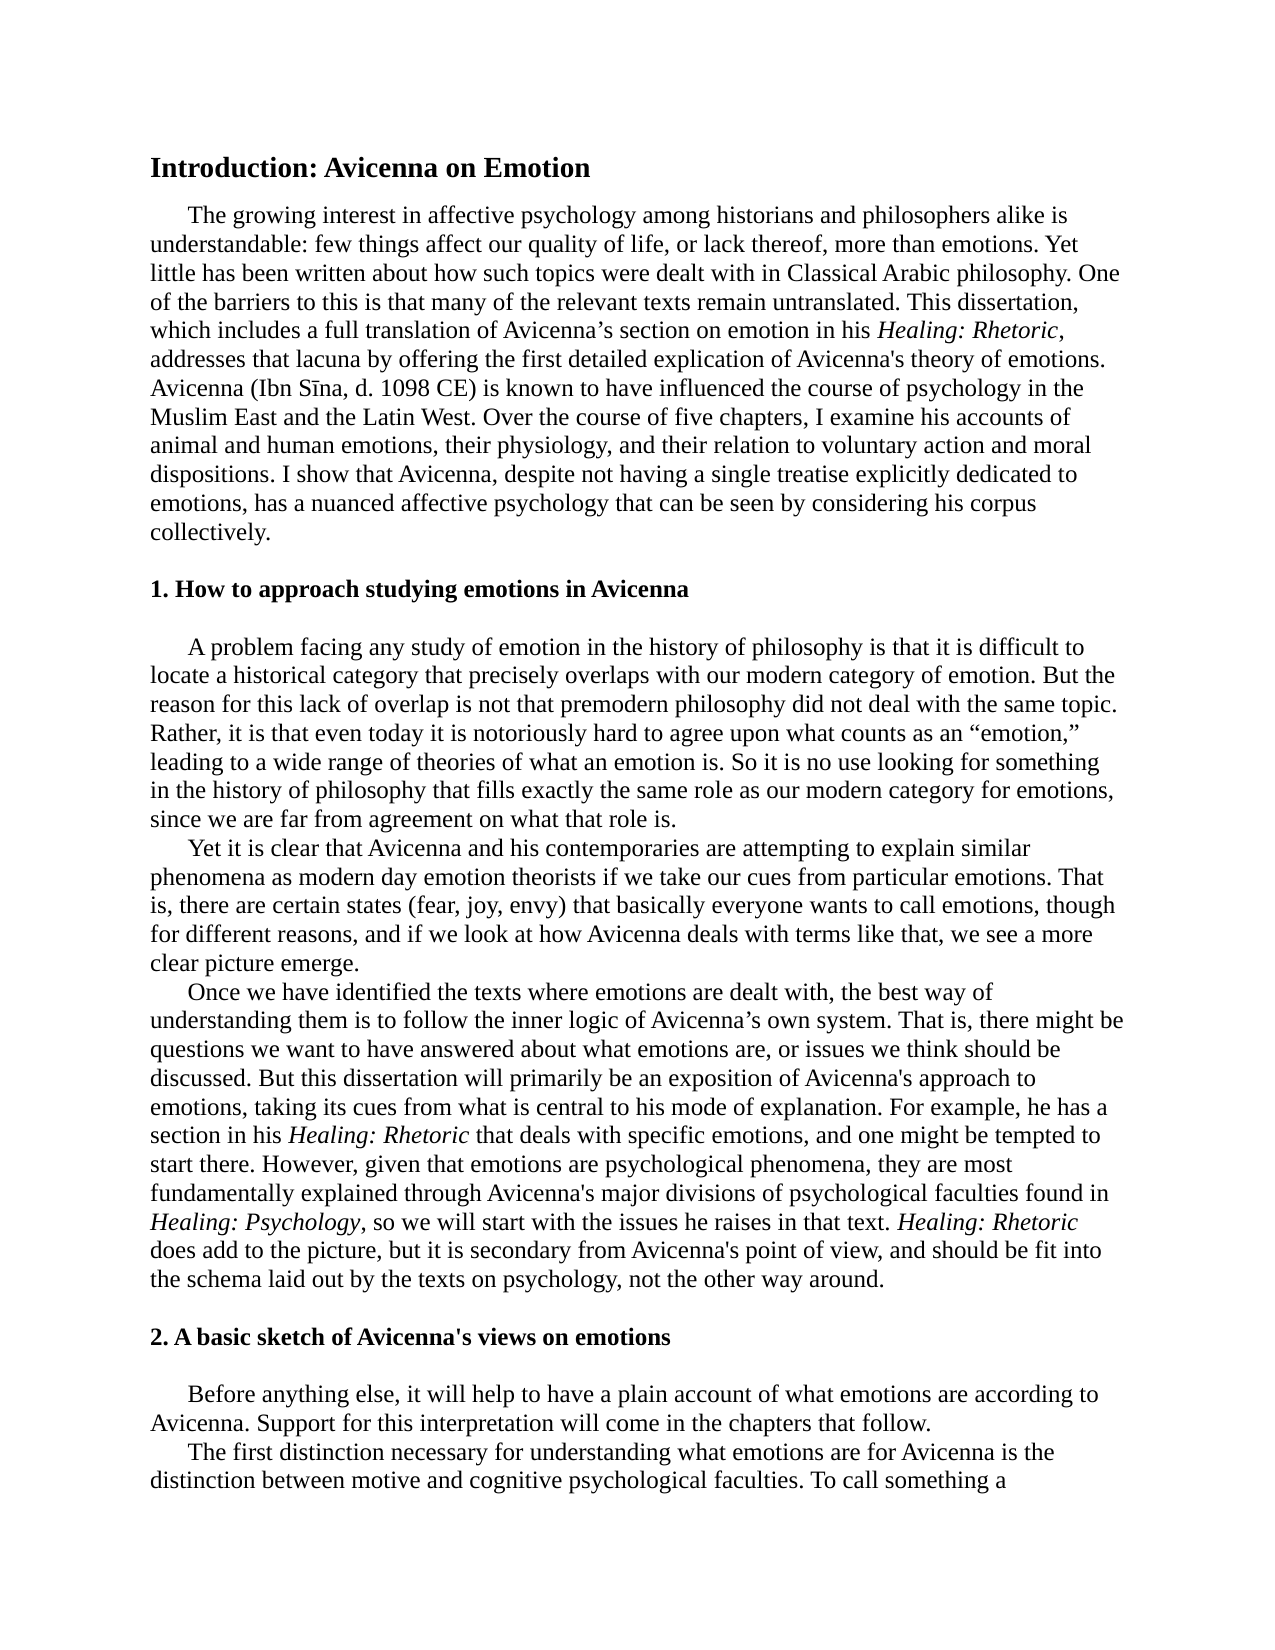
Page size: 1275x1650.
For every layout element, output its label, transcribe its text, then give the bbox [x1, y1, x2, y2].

text Yet it is clear that Avicenna and his contemporaries are attempting to explain similar phenomena as modern day emotion theorists if we take our cues from particular emotions. That is, there are certain states (fear, joy, envy) that basically everyone wants to call emotions, though for different reasons, and if we look at how Avicenna deals with terms like that, we see a more clear picture emerge. [150, 833, 1125, 977]
text 2. A basic sketch of Avicenna's views on emotions [150, 1322, 1125, 1350]
text The first distinction necessary for understanding what emotions are for Avicenna is the distinction between motive and cognitive psychological faculties. To call something a [150, 1437, 1125, 1494]
text Once we have identified the texts where emotions are dealt with, the best way of understanding them is to follow the inner logic of Avicenna’s own system. That is, there might be questions we want to have answered about what emotions are, or issues we think should be discussed. But this dissertation will primarily be an exposition of Avicenna's approach to emotions, taking its cues from what is central to his mode of explanation. For example, he has a section in his Healing: Rhetoric that deals with specific emotions, and one might be tempted to start there. However, given that emotions are psychological phenomena, they are most fundamentally explained through Avicenna's major divisions of psychological faculties found in Healing: Psychology, so we will start with the issues he raises in that text. Healing: Rhetoric does add to the picture, but it is secondary from Avicenna's point of view, and should be fit into the schema laid out by the texts on psychology, not the other way around. [150, 977, 1125, 1293]
subtitle Introduction: Avicenna on Emotion [150, 150, 1125, 183]
text The growing interest in affective psychology among historians and philosophers alike is understandable: few things affect our quality of life, or lack thereof, more than emotions. Yet little has been written about how such topics were dealt with in Classical Arabic philosophy. One of the barriers to this is that many of the relevant texts remain untranslated. This dissertation, which includes a full translation of Avicenna’s section on emotion in his Healing: Rhetoric, addresses that lacuna by offering the first detailed explication of Avicenna's theory of emotions. Avicenna (Ibn Sīna, d. 1098 CE) is known to have influenced the course of psychology in the Muslim East and the Latin West. Over the course of five chapters, I examine his accounts of animal and human emotions, their physiology, and their relation to voluntary action and moral dispositions. I show that Avicenna, despite not having a single treatise explicitly dedicated to emotions, has a nuanced affective psychology that can be seen by considering his corpus collectively. [150, 200, 1125, 545]
text Before anything else, it will help to have a plain account of what emotions are according to Avicenna. Support for this interpretation will come in the chapters that follow. [150, 1379, 1125, 1437]
text A problem facing any study of emotion in the history of philosophy is that it is difficult to locate a historical category that precisely overlaps with our modern category of emotion. But the reason for this lack of overlap is not that premodern philosophy did not deal with the same topic. Rather, it is that even today it is notoriously hard to agree upon what counts as an “emotion,” leading to a wide range of theories of what an emotion is. So it is no use looking for something in the history of philosophy that fills exactly the same role as our modern category for emotions, since we are far from agreement on what that role is. [150, 632, 1125, 833]
text 1. How to approach studying emotions in Avicenna [150, 574, 1125, 603]
